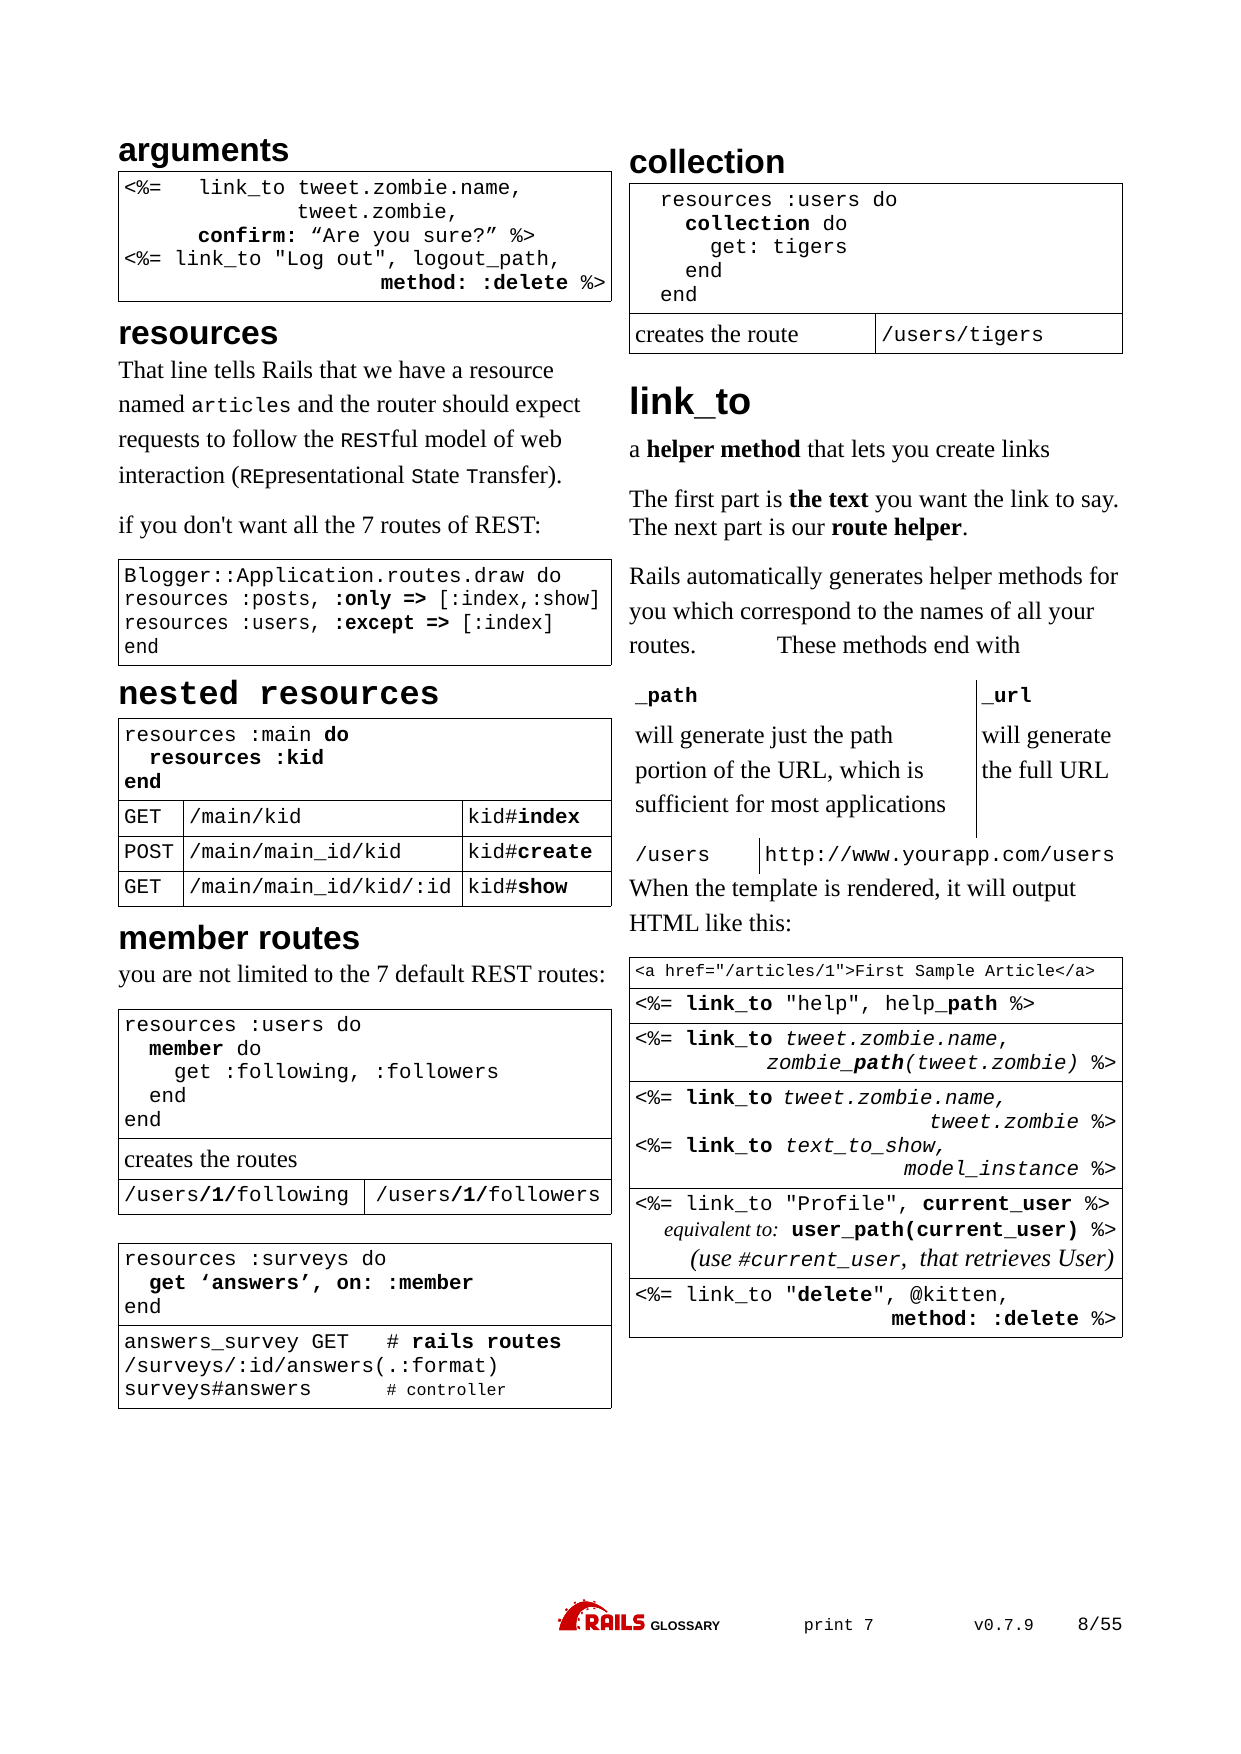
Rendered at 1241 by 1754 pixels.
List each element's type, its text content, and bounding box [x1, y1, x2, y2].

table_cell kid#index [463, 801, 611, 836]
table_cell /main/main_id/kid [184, 837, 462, 871]
table_cell creates the route [630, 314, 875, 353]
table_cell <%= link_to "delete", @kitten, method: :delete %> [630, 1279, 1122, 1337]
subtitle member routes [118, 918, 611, 956]
table_cell <%= link_to tweet.zombie.name, zombie_path(tweet.zombie) %> [630, 1024, 1122, 1081]
table_header resources :users do member do get :following, :followers end end [119, 1010, 611, 1138]
subtitle collection [629, 142, 1122, 180]
table_cell /users/1/following [119, 1180, 364, 1214]
table_header <a href="/articles/1">First Sample Article</a> [630, 958, 1122, 987]
table_cell will generate just the path portion of the URL, which is sufficient for most applications [629, 715, 976, 838]
text a helper method that lets you create links [629, 434, 1122, 463]
subtitle nested resources [118, 677, 611, 715]
text Rails automatically generates helper methods for you which correspond to the names of all your routes. These methods end with [629, 561, 1122, 659]
text if you don't want all the 7 routes of REST: [118, 510, 611, 538]
table_cell creates the routes [119, 1139, 611, 1178]
subtitle resources [118, 313, 611, 352]
table_cell <%= link_to tweet.zombie.name, tweet.zombie %> <%= link_to text_to_show, model_instance %> [630, 1082, 1122, 1188]
table_cell http://www.yourapp.com/users [760, 838, 1122, 873]
table_cell kid#create [463, 837, 611, 871]
table_header Blogger::Application.routes.draw do resources :posts, :only => [:index,:show] resources :users, :except => [:index] end [119, 560, 611, 665]
table_header resources :users do collection do get: tigers end end [630, 184, 1122, 313]
table_header _path [629, 680, 976, 714]
table_cell <%= link_to "help", help_path %> [630, 989, 1122, 1023]
text you are not limited to the 7 default REST routes: [118, 959, 611, 988]
table_cell /main/kid [184, 801, 462, 836]
text When the template is rendered, it will output HTML like this: [629, 873, 1122, 937]
table_cell GET [119, 801, 183, 836]
text The first part is the text you want the link to say. [629, 484, 1122, 512]
table_cell /main/main_id/kid/:id [184, 872, 462, 906]
table_cell will generate the full URL [977, 715, 1122, 838]
table_header <%= link_to tweet.zombie.name, tweet.zombie, confirm: “Are you sure?” %> <%= link_to "Log out", logout_path, method: :delete %> [119, 172, 611, 301]
table_header resources :surveys do get ‘answers’, on: :member end [119, 1244, 611, 1325]
subtitle arguments [118, 130, 611, 168]
subtitle link_to [629, 378, 1122, 422]
table_cell GET [119, 872, 183, 906]
text That line tells Rails that we have a resource named articles and the router should expect requests to follow the RESTful model of web interaction (REpresentational State Transfer). [118, 355, 611, 489]
text The next part is our route helper. [629, 512, 1122, 541]
table_cell <%= link_to "Profile", current_user %> equivalent to: user_path(current_user) %> (use #current_user, that retrieves User) [630, 1189, 1122, 1278]
table_cell /users/1/followers [365, 1180, 611, 1214]
table_cell /users/tigers [876, 314, 1122, 353]
table_header _url [977, 680, 1122, 714]
table_cell answers_survey GET # rails routes /surveys/:id/answers(.:format) surveys#answers # controller [119, 1326, 611, 1408]
table_cell POST [119, 837, 183, 871]
table_cell /users [629, 838, 759, 873]
table_cell kid#show [463, 872, 611, 906]
table_header resources :main do resources :kid end [119, 719, 611, 800]
